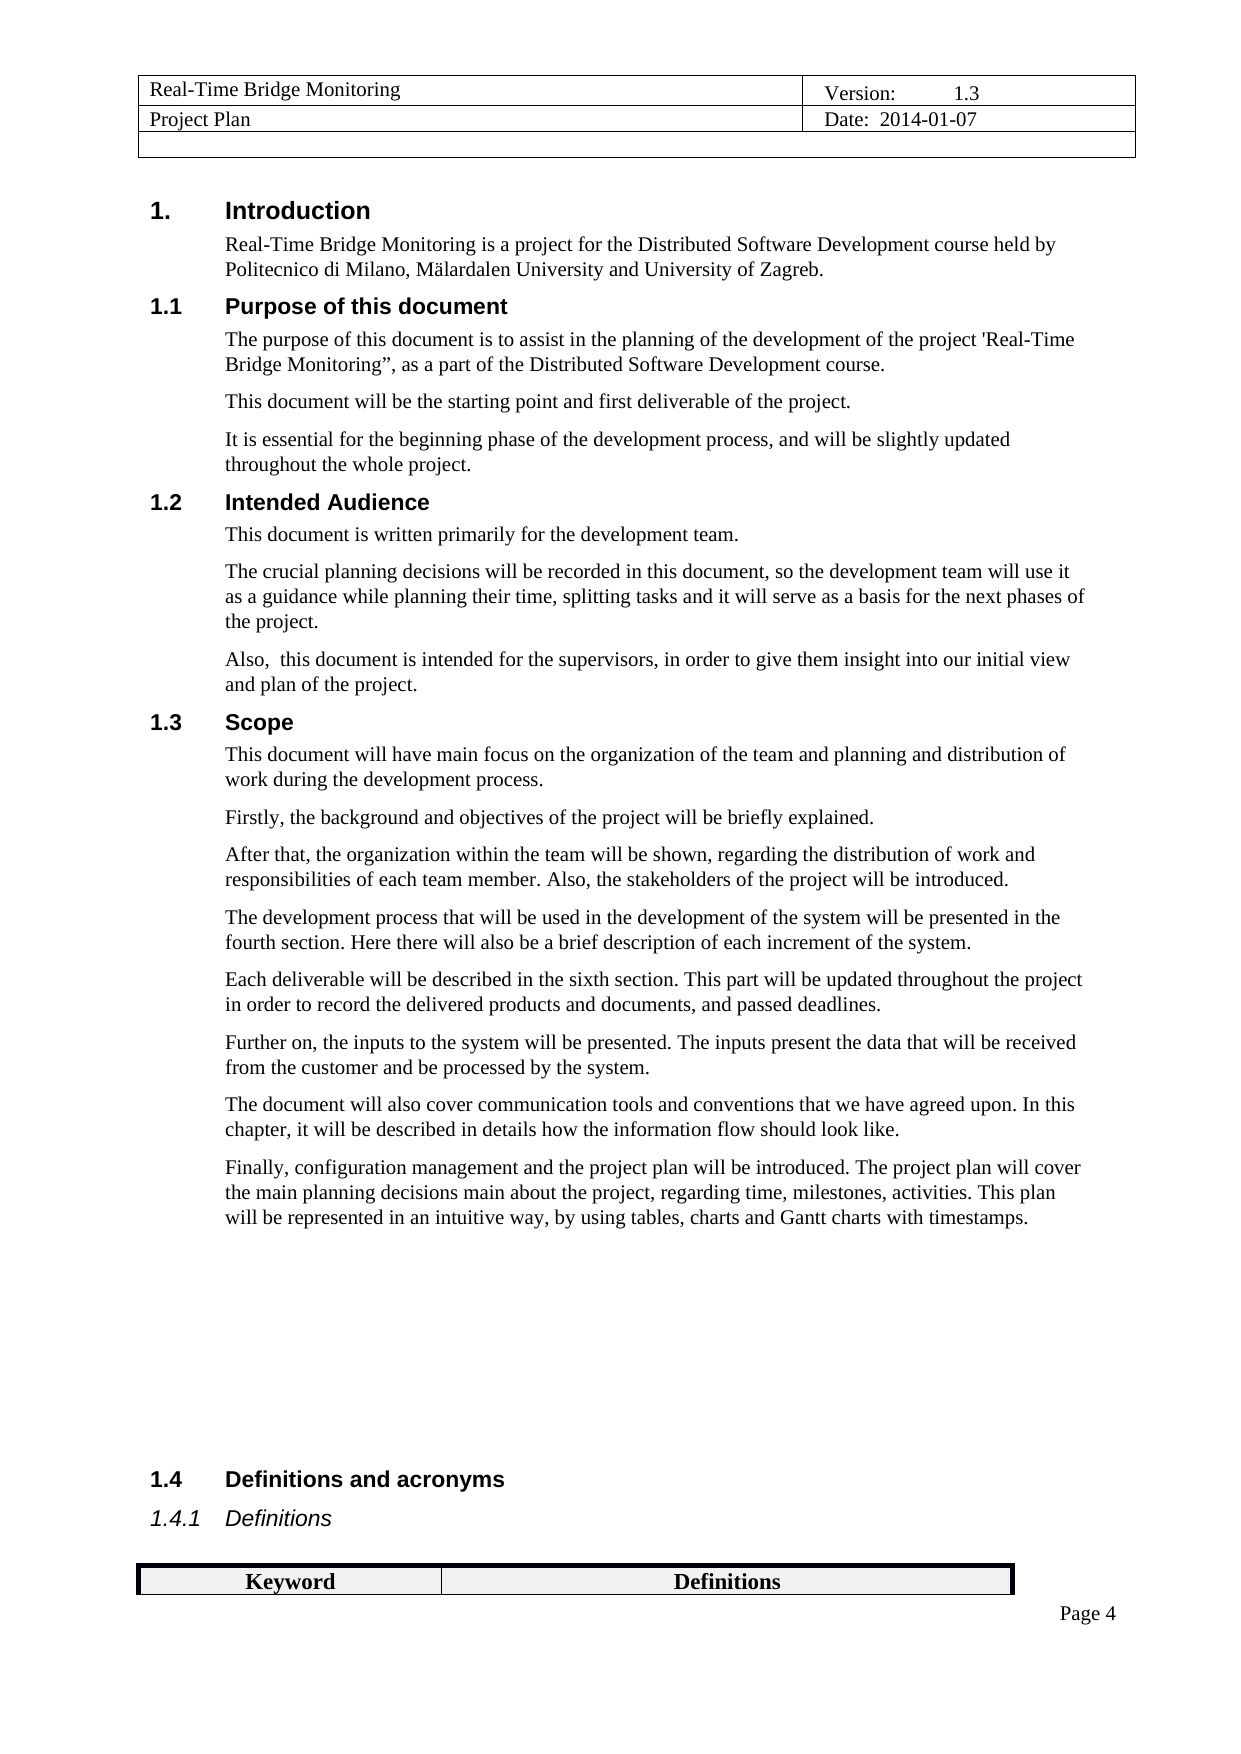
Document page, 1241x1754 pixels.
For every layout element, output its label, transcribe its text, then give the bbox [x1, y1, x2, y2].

text This document will be the starting point and first deliverable of the project. [225, 388, 1090, 413]
subtitle Definitions [150, 1505, 1090, 1531]
text This document will have main focus on the organization of the team and planning and distribution of work during the development process. [225, 741, 1090, 791]
table_header Keyword [141, 1568, 441, 1594]
subtitle Scope [150, 708, 1090, 735]
subtitle Definitions and acronyms [150, 1466, 1090, 1492]
text The purpose of this document is to assist in the planning of the development of the project 'Real-Time Bridge Monitoring”, as a part of the Distributed Software Development course. [225, 326, 1090, 376]
subtitle Introduction [150, 196, 1090, 224]
text Real-Time Bridge Monitoring is a project for the Distributed Software Development course held by Politecnico di Milano, Mälardalen University and University of Zagreb. [225, 231, 1090, 281]
table_header Definitions [442, 1568, 1010, 1594]
text Further on, the inputs to the system will be presented. The inputs present the data that will be received from the customer and be processed by the system. [225, 1029, 1090, 1079]
text The document will also cover communication tools and conventions that we have agreed upon. In this chapter, it will be described in details how the information flow should look like. [225, 1091, 1090, 1141]
text Each deliverable will be described in the sixth section. This part will be updated throughout the project in order to record the delivered products and documents, and passed deadlines. [225, 966, 1090, 1016]
text Also, this document is intended for the supervisors, in order to give them insight into our initial view and plan of the project. [225, 646, 1090, 696]
text Finally, configuration management and the project plan will be introduced. The project plan will cover the main planning decisions main about the project, regarding time, milestones, activities. This plan will be represented in an intuitive way, by using tables, charts and Gantt charts with timestamps. [225, 1154, 1090, 1229]
subtitle Intended Audience [150, 488, 1090, 515]
text This document is written primarily for the development team. [225, 521, 1090, 546]
text The development process that will be used in the development of the system will be presented in the fourth section. Here there will also be a brief description of each increment of the system. [225, 904, 1090, 954]
text After that, the organization within the team will be shown, regarding the distribution of work and responsibilities of each team member. Also, the stakeholders of the project will be introduced. [225, 841, 1090, 891]
text It is essential for the beginning phase of the development process, and will be slightly updated throughout the whole project. [225, 426, 1090, 476]
text Firstly, the background and objectives of the project will be briefly explained. [225, 804, 1090, 829]
subtitle Purpose of this document [150, 293, 1090, 320]
text The crucial planning decisions will be recorded in this document, so the development team will use it as a guidance while planning their time, splitting tasks and it will serve as a basis for the next phases of the project. [225, 558, 1090, 633]
